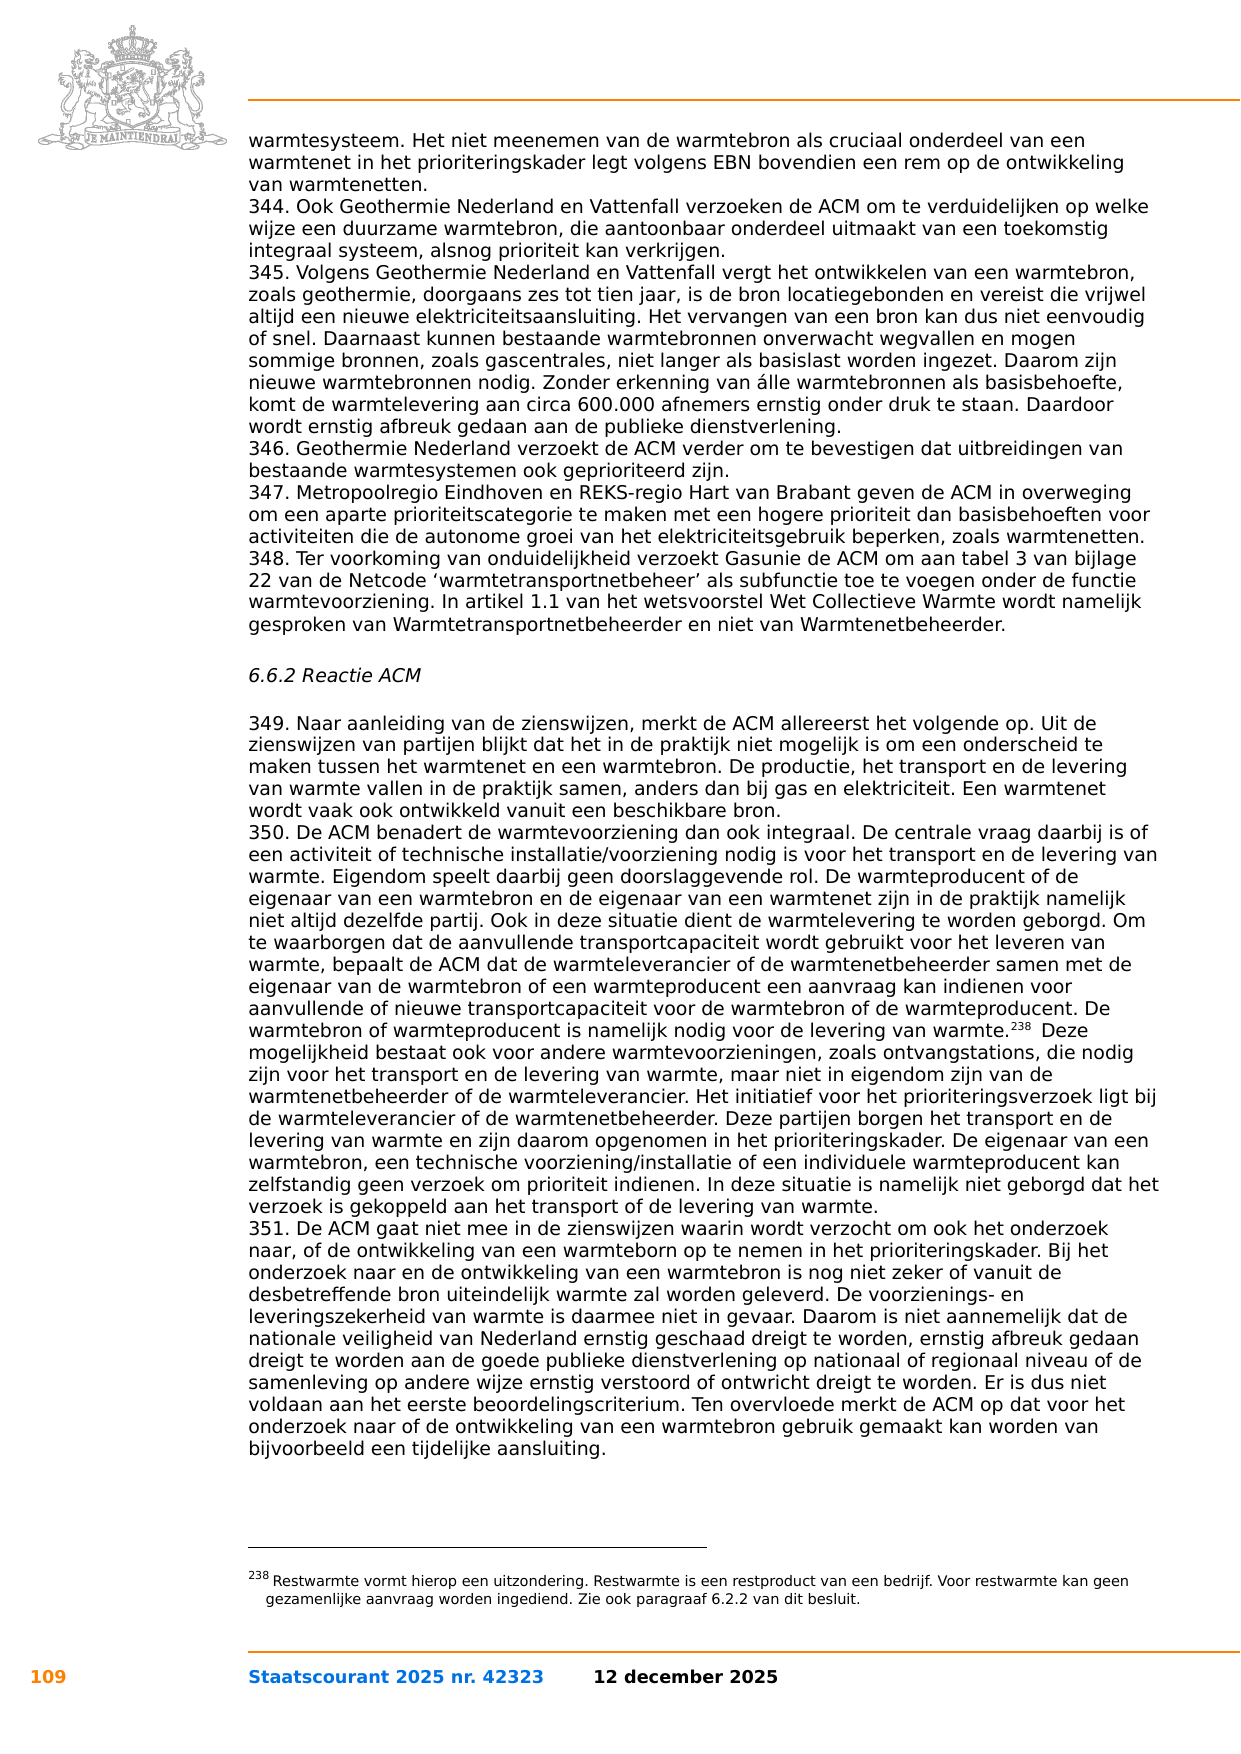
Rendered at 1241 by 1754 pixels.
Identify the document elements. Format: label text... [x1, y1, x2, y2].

text warmtesysteem. Het niet meenemen van de warmtebron als cruciaal onderdeel van een warmtenet in het prioriteringskader legt volgens EBN bovendien een rem op de ontwikkeling van warmtenetten. [248, 130, 1163, 196]
text 345. Volgens Geothermie Nederland en Vattenfall vergt het ontwikkelen van een warmtebron, zoals geothermie, doorgaans zes tot tien jaar, is de bron locatiegebonden en vereist die vrijwel altijd een nieuwe elektriciteitsaansluiting. Het vervangen van een bron kan dus niet eenvoudig of snel. Daarnaast kunnen bestaande warmtebronnen onverwacht wegvallen en mogen sommige bronnen, zoals gascentrales, niet langer als basislast worden ingezet. Daarom zijn nieuwe warmtebronnen nodig. Zonder erkenning van álle warmtebronnen als basisbehoefte, komt de warmtelevering aan circa 600.000 afnemers ernstig onder druk te staan. Daardoor wordt ernstig afbreuk gedaan aan de publieke dienstverlening. [248, 262, 1163, 438]
text 348. Ter voorkoming van onduidelijkheid verzoekt Gasunie de ACM om aan tabel 3 van bijlage 22 van de Netcode ‘warmtetransportnetbeheer’ als subfunctie toe te voegen onder de functie warmtevoorziening. In artikel 1.1 van het wetsvoorstel Wet Collectieve Warmte wordt namelijk gesproken van Warmtetransportnetbeheerder en niet van Warmtenetbeheerder. [248, 547, 1163, 635]
picture [38, 25, 227, 150]
text 344. Ook Geothermie Nederland en Vattenfall verzoeken de ACM om te verduidelijken op welke wijze een duurzame warmtebron, die aantoonbaar onderdeel uitmaakt van een toekomstig integraal systeem, alsnog prioriteit kan verkrijgen. [248, 196, 1163, 262]
text 351. De ACM gaat niet mee in de zienswijzen waarin wordt verzocht om ook het onderzoek naar, of de ontwikkeling van een warmteborn op te nemen in het prioriteringskader. Bij het onderzoek naar en de ontwikkeling van een warmtebron is nog niet zeker of vanuit de desbetreffende bron uiteindelijk warmte zal worden geleverd. De voorzienings- en leveringszekerheid van warmte is daarmee niet in gevaar. Daarom is niet aannemelijk dat de nationale veiligheid van Nederland ernstig geschaad dreigt te worden, ernstig afbreuk gedaan dreigt te worden aan de goede publieke dienstverlening op nationaal of regionaal niveau of de samenleving op andere wijze ernstig verstoord of ontwricht dreigt te worden. Er is dus niet voldaan aan het eerste beoordelingscriterium. Ten overvloede merkt de ACM op dat voor het onderzoek naar of de ontwikkeling van een warmtebron gebruik gemaakt kan worden van bijvoorbeeld een tijdelijke aansluiting. [248, 1218, 1163, 1460]
subtitle 6.6.2 Reactie ACM [248, 665, 1163, 687]
text 346. Geothermie Nederland verzoekt de ACM verder om te bevestigen dat uitbreidingen van bestaande warmtesystemen ook geprioriteerd zijn. [248, 438, 1163, 482]
text 349. Naar aanleiding van de zienswijzen, merkt de ACM allereerst het volgende op. Uit de zienswijzen van partijen blijkt dat het in de praktijk niet mogelijk is om een onderscheid te maken tussen het warmtenet en een warmtebron. De productie, het transport en de levering van warmte vallen in de praktijk samen, anders dan bij gas en elektriciteit. Een warmtenet wordt vaak ook ontwikkeld vanuit een beschikbare bron. [248, 712, 1163, 822]
text 350. De ACM benadert de warmtevoorziening dan ook integraal. De centrale vraag daarbij is of een activiteit of technische installatie/voorziening nodig is voor het transport en de levering van warmte. Eigendom speelt daarbij geen doorslaggevende rol. De warmteproducent of de eigenaar van een warmtebron en de eigenaar van een warmtenet zijn in de praktijk namelijk niet altijd dezelfde partij. Ook in deze situatie dient de warmtelevering te worden geborgd. Om te waarborgen dat de aanvullende transportcapaciteit wordt gebruikt voor het leveren van warmte, bepaalt de ACM dat de warmteleverancier of de warmtenetbeheerder samen met de eigenaar van de warmtebron of een warmteproducent een aanvraag kan indienen voor aanvullende of nieuwe transportcapaciteit voor de warmtebron of de warmteproducent. De warmtebron of warmteproducent is namelijk nodig voor de levering van warmte. Deze mogelijkheid bestaat ook voor andere warmtevoorzieningen, zoals ontvangstations, die nodig zijn voor het transport en de levering van warmte, maar niet in eigendom zijn van de warmtenetbeheerder of de warmteleverancier. Het initiatief voor het prioriteringsverzoek ligt bij de warmteleverancier of de warmtenetbeheerder. Deze partijen borgen het transport en de levering van warmte en zijn daarom opgenomen in het prioriteringskader. De eigenaar van een warmtebron, een technische voorziening/installatie of een individuele warmteproducent kan zelfstandig geen verzoek om prioriteit indienen. In deze situatie is namelijk niet geborgd dat het verzoek is gekoppeld aan het transport of de levering van warmte. [248, 822, 1163, 1218]
text Restwarmte vormt hierop een uitzondering. Restwarmte is een restproduct van een bedrijf. Voor restwarmte kan geen gezamenlijke aanvraag worden ingediend. Zie ook paragraaf 6.2.2 van dit besluit. [248, 1569, 1163, 1608]
text 347. Metropoolregio Eindhoven en REKS-regio Hart van Brabant geven de ACM in overweging om een aparte prioriteitscategorie te maken met een hogere prioriteit dan basisbehoeften voor activiteiten die de autonome groei van het elektriciteitsgebruik beperken, zoals warmtenetten. [248, 482, 1163, 547]
